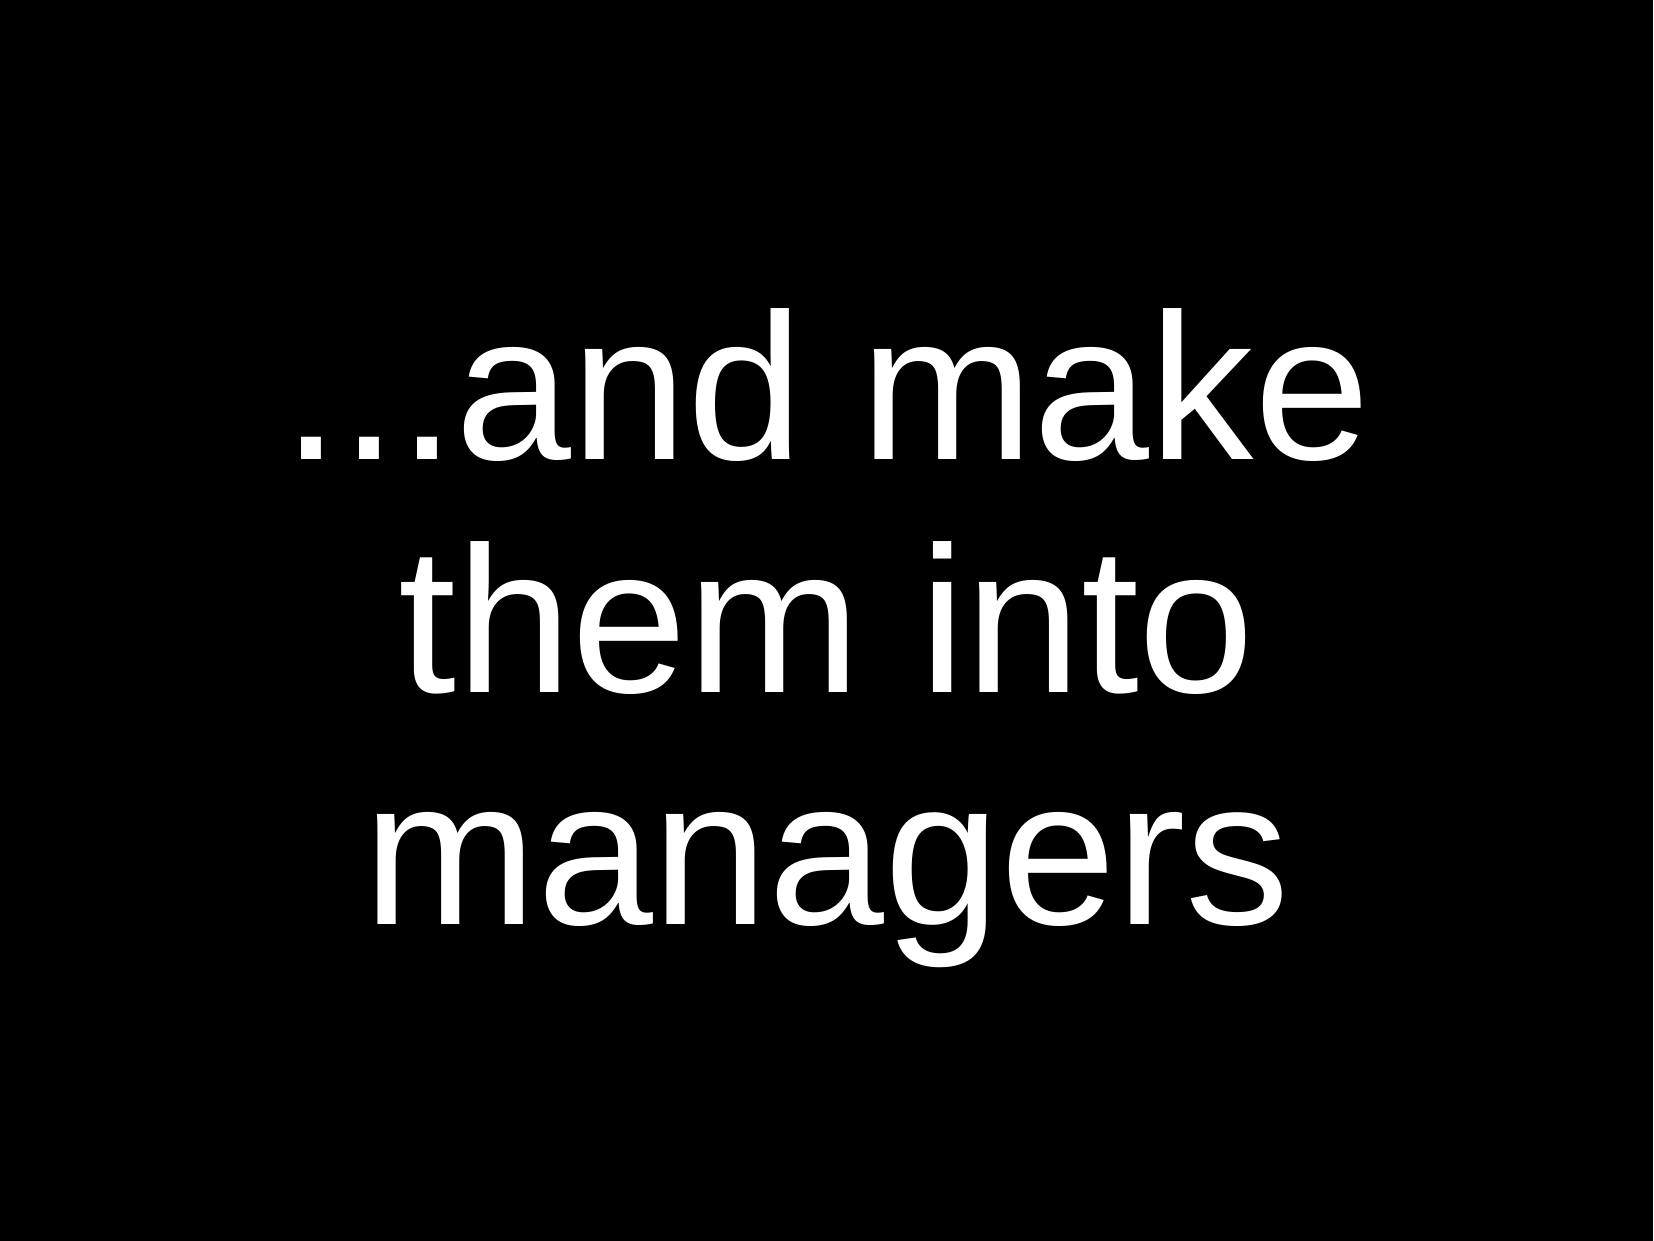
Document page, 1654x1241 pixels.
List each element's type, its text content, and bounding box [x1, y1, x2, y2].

title ...and make them into managers [82, 108, 1571, 1133]
